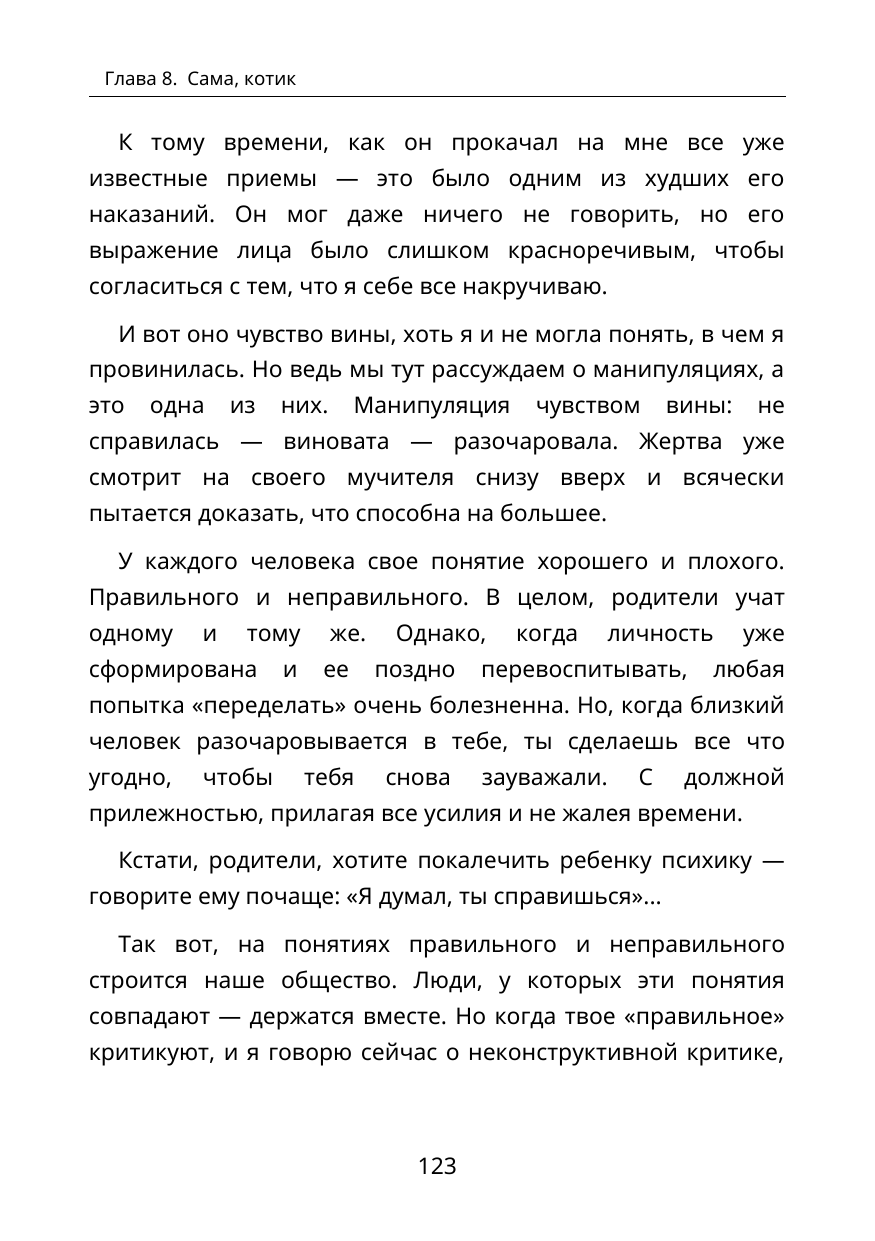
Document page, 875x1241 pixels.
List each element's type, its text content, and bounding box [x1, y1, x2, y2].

text У каждого человека свое понятие хорошего и плохого. Правильного и неправильного. В целом, родители учат одному и тому же. Однако, когда личность уже сформирована и ее поздно перевоспитывать, любая попытка «переделать» очень болезненна. Но, когда близкий человек разочаровывается в тебе, ты сделаешь все что угодно, чтобы тебя снова зауважали. С должной прилежностью, прилагая все усилия и не жалея времени. [88, 545, 786, 828]
text И вот оно чувство вины, хоть я и не могла понять, в чем я провинилась. Но ведь мы тут рассуждаем о манипуляциях, а это одна из них. Манипуляция чувством вины: не справилась — виновата — разочаровала. Жертва уже смотрит на своего мучителя снизу вверх и всячески пытается доказать, что способна на большее. [88, 317, 786, 528]
text Так вот, на понятиях правильного и неправильного строится наше общество. Люди, у которых эти понятия совпадают — держатся вместе. Но когда твое «правильное» критикуют, и я говорю сейчас о неконструктивной критике, [88, 928, 786, 1067]
text Кстати, родители, хотите покалечить ребенку психику — говорите ему почаще: «Я думал, ты справишься»... [88, 844, 786, 911]
text К тому времени, как он прокачал на мне все уже известные приемы — это было одним из худших его наказаний. Он мог даже ничего не говорить, но его выражение лица было слишком красноречивым, чтобы согласиться с тем, что я себе все накручиваю. [88, 126, 786, 301]
